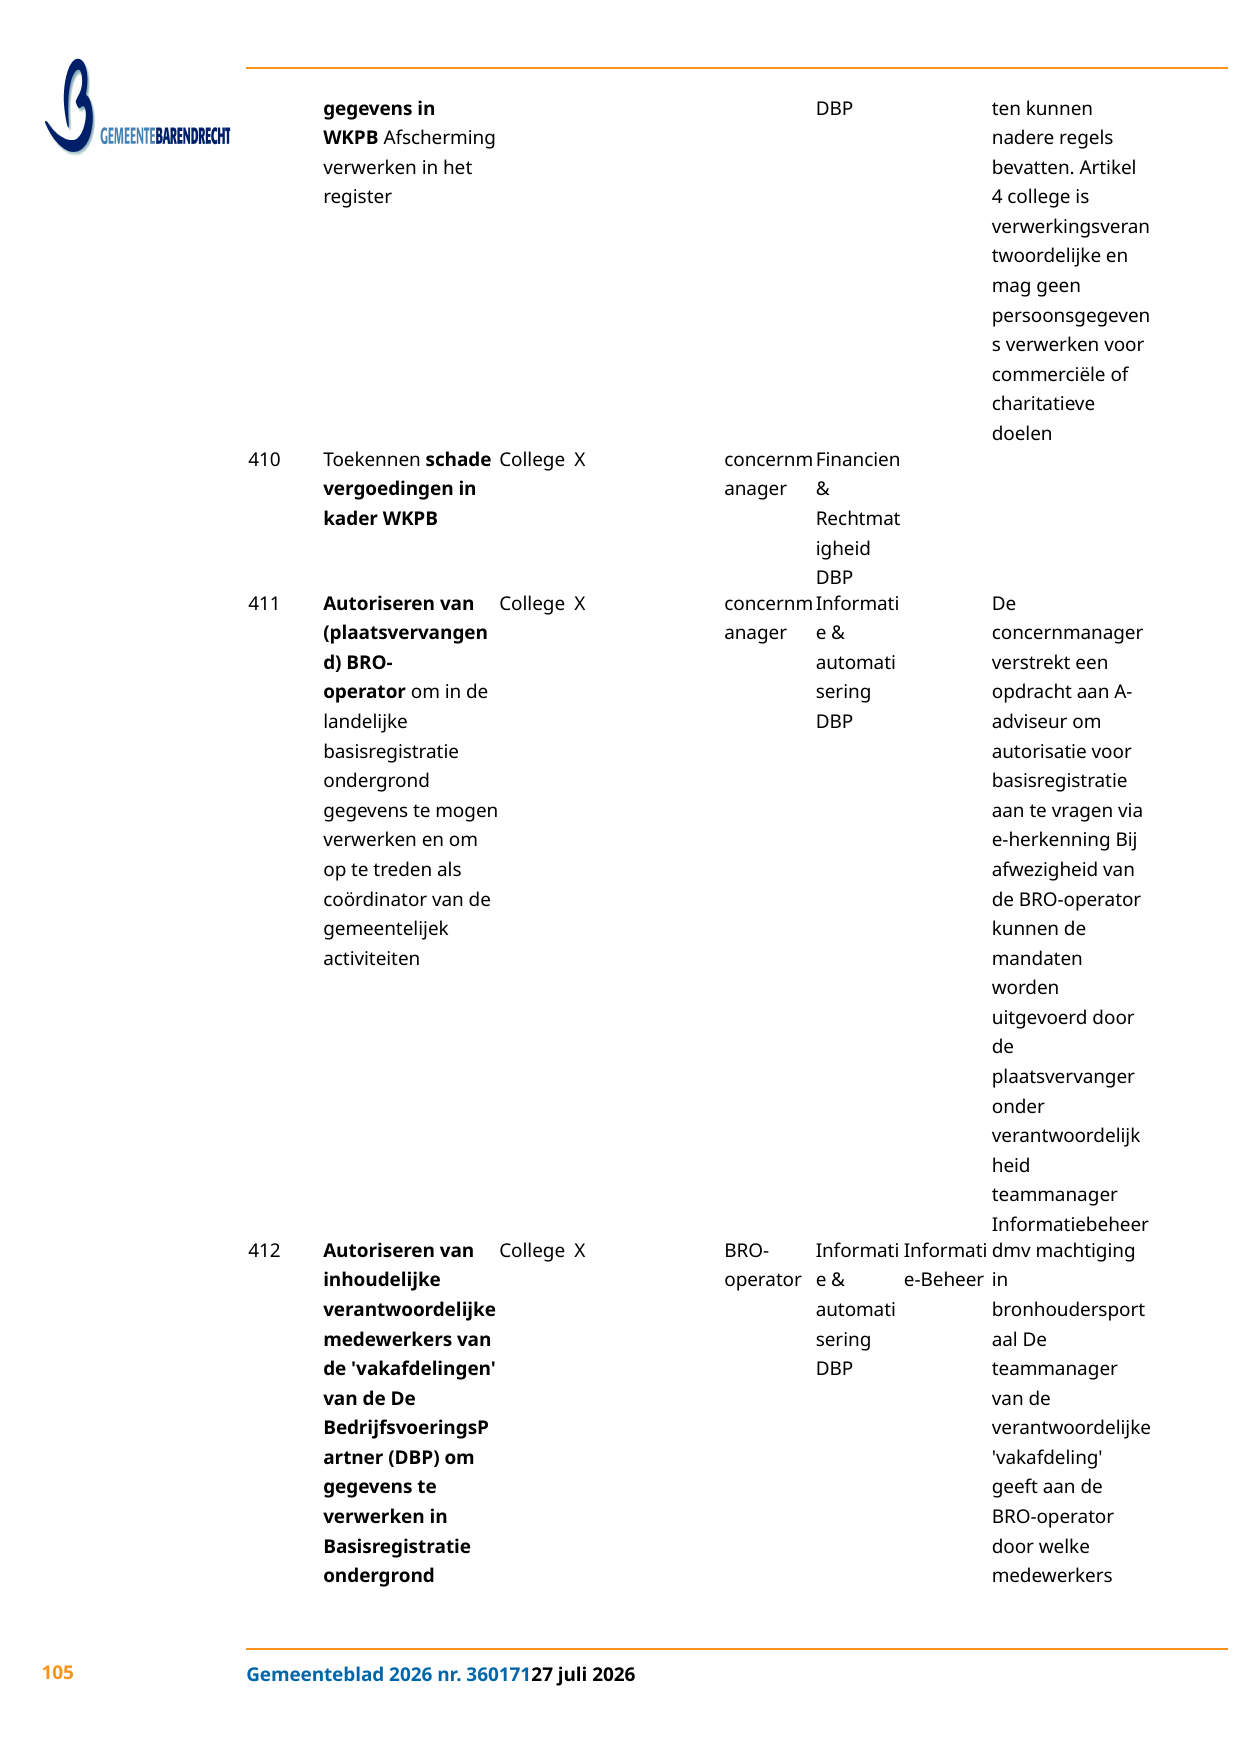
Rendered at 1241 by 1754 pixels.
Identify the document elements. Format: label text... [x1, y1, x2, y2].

table_cell [574, 95, 649, 446]
table_cell [904, 95, 992, 446]
table_cell concernmanager [724, 446, 816, 590]
table_cell College [499, 590, 574, 1237]
table_cell [248, 95, 323, 446]
table_cell [649, 1237, 724, 1588]
table_cell 411 [248, 590, 323, 1237]
table_cell [649, 590, 724, 1237]
table_cell [649, 446, 724, 590]
table_cell X [574, 1237, 649, 1588]
table_cell 410 [248, 446, 323, 590]
table_cell Autoriseren van inhoudelijke verantwoordelijke medewerkers van de 'vakafdelingen' van de De BedrijfsvoeringsPartner (DBP) om gegevens te verwerken in Basisregistratie ondergrond [323, 1237, 499, 1588]
table_cell De concernmanager verstrekt een opdracht aan A-adviseur om autorisatie voor basisregistratie aan te vragen via e-herkenning Bij afwezigheid van de BRO-operator kunnen de mandaten worden uitgevoerd door de plaatsvervanger onder verantwoordelijkheid teammanager Informatiebeheer [992, 590, 1152, 1237]
table_cell Informatie-Beheer [904, 1237, 992, 1588]
table_cell College [499, 446, 574, 590]
table_cell [499, 95, 574, 446]
table_cell [904, 590, 992, 1237]
table_cell 412 [248, 1237, 323, 1588]
table_cell [724, 95, 816, 446]
table_cell Informatie & automatisering DBP [816, 590, 904, 1237]
table_cell gegevens in WKPB Afscherming verwerken in het register [323, 95, 499, 446]
table_cell concernmanager [724, 590, 816, 1237]
table_cell X [574, 446, 649, 590]
table_cell [992, 446, 1152, 590]
table_cell [649, 95, 724, 446]
table_cell Autoriseren van (plaatsvervangend) BRO-operator om in de landelijke basisregistratie ondergrond gegevens te mogen verwerken en om op te treden als coördinator van de gemeentelijek activiteiten [323, 590, 499, 1237]
table_cell DBP [816, 95, 904, 446]
picture [41, 47, 231, 172]
table_cell BRO-operator [724, 1237, 816, 1588]
table_cell Financien & Rechtmatigheid DBP [816, 446, 904, 590]
table_cell Informatie & automatisering DBP [816, 1237, 904, 1588]
table_cell [904, 446, 992, 590]
table_cell Toekennen schadevergoedingen in kader WKPB [323, 446, 499, 590]
table_cell ten kunnen nadere regels bevatten. Artikel 4 college is verwerkingsverantwoordelijke en mag geen persoonsgegevens verwerken voor commerciële of charitatieve doelen [992, 95, 1152, 446]
table_cell X [574, 590, 649, 1237]
table_cell dmv machtiging in bronhoudersportaal De teammanager van de verantwoordelijke 'vakafdeling' geeft aan de BRO-operator door welke medewerkers [992, 1237, 1152, 1588]
table_cell College [499, 1237, 574, 1588]
